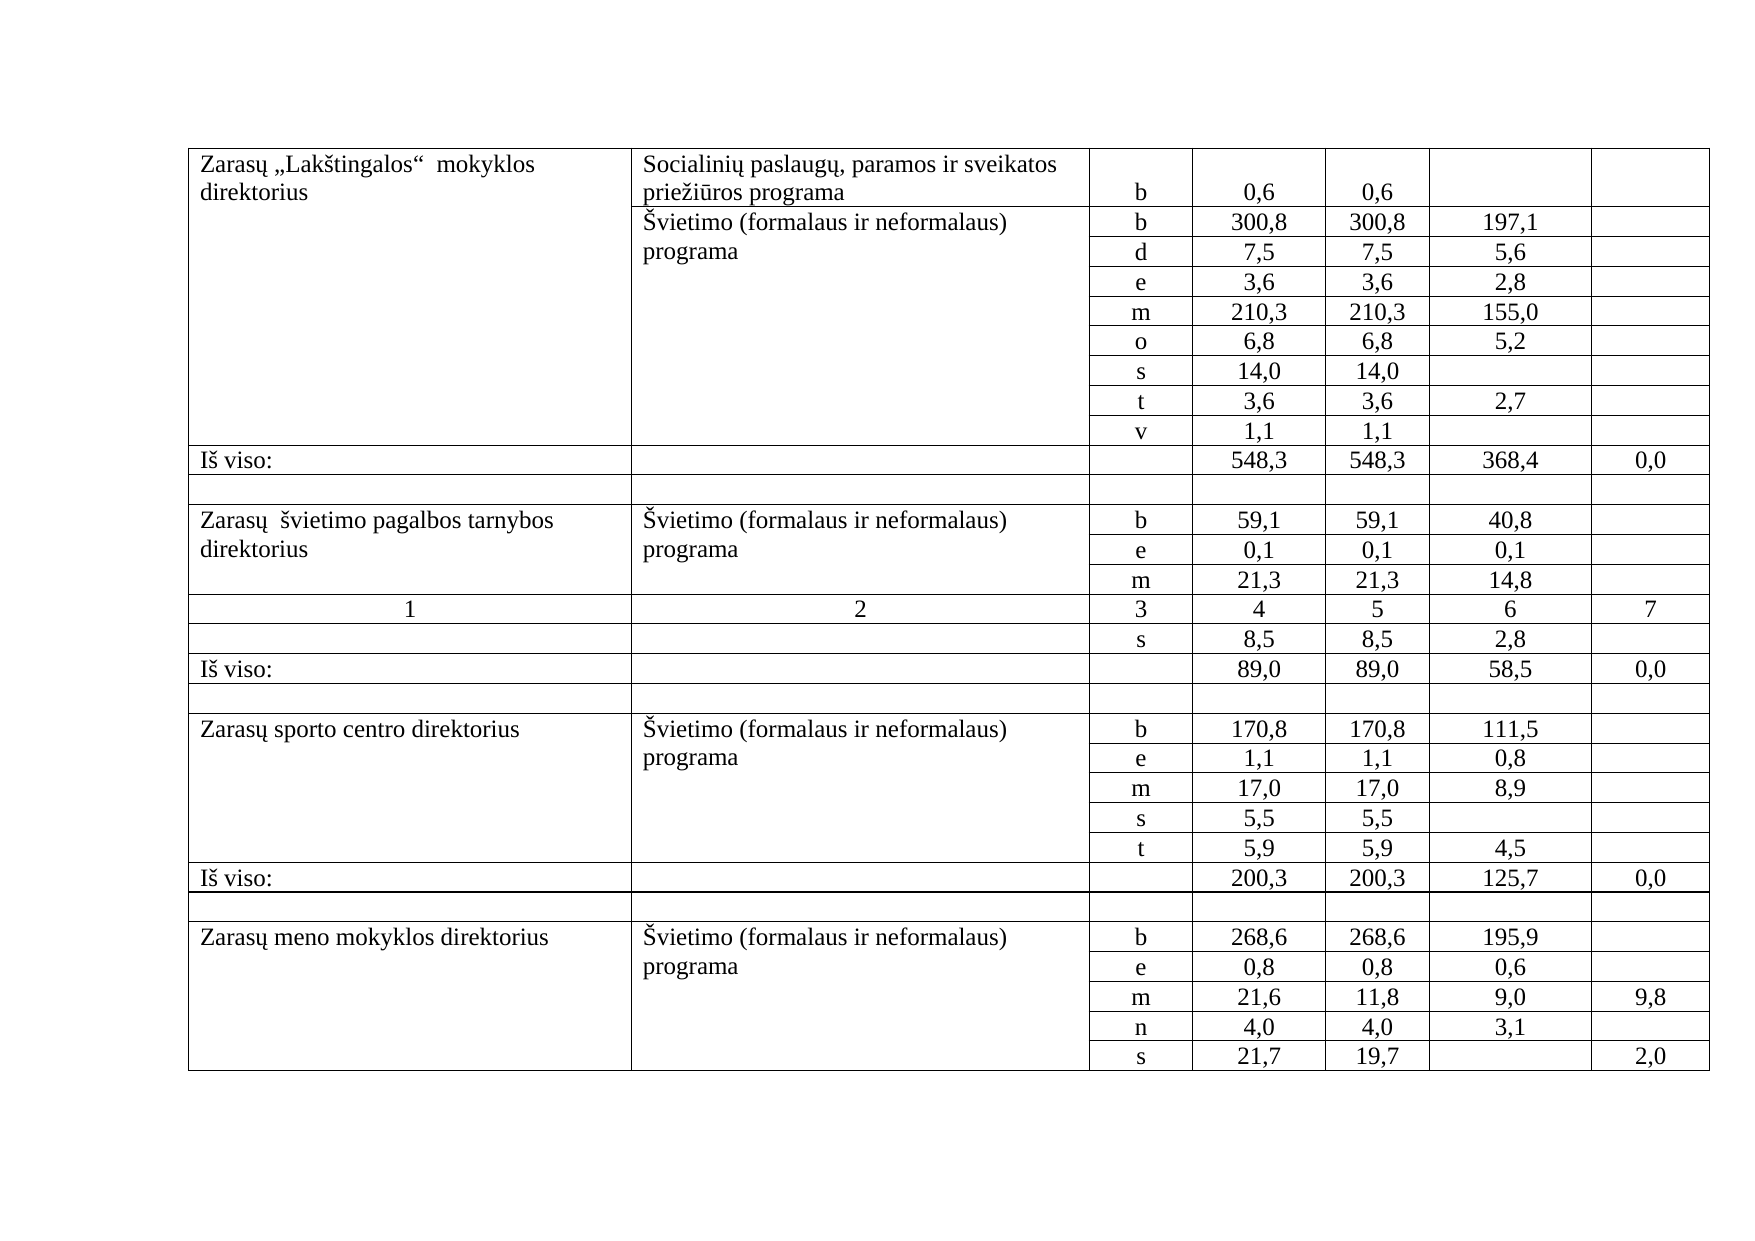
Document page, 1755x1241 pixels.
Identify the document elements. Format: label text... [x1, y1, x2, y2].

table_cell 2,8 [1430, 624, 1591, 653]
table_cell 0,0 [1592, 446, 1709, 474]
table_cell 9,8 [1592, 982, 1709, 1011]
table_cell [189, 684, 631, 713]
table_cell s [1090, 1041, 1192, 1070]
table_cell 5,9 [1326, 833, 1429, 862]
table_cell 7,5 [1193, 237, 1325, 266]
table_cell [1592, 267, 1709, 296]
table_cell 300,8 [1326, 207, 1429, 236]
table_cell 4,5 [1430, 833, 1591, 862]
table_cell 1 [189, 595, 631, 623]
table_cell 111,5 [1430, 714, 1591, 742]
table_cell Zarasų meno mokyklos direktorius [189, 922, 631, 1070]
table_cell e [1090, 744, 1192, 772]
table_cell 21,3 [1193, 565, 1325, 593]
table_cell [1592, 149, 1709, 206]
table_cell 5,6 [1430, 237, 1591, 266]
table_cell [632, 893, 1089, 921]
table_cell [1090, 654, 1192, 683]
table_cell 0,6 [1326, 149, 1429, 206]
table_cell 0,1 [1430, 535, 1591, 564]
table_cell 0,1 [1193, 535, 1325, 564]
table_cell 11,8 [1326, 982, 1429, 1011]
table_cell [189, 893, 631, 921]
table_cell 14,0 [1193, 356, 1325, 385]
table_cell 1,1 [1193, 744, 1325, 772]
table_cell 17,0 [1326, 773, 1429, 802]
table_cell t [1090, 386, 1192, 415]
table_cell 59,1 [1193, 505, 1325, 534]
table_cell 4,0 [1326, 1012, 1429, 1040]
table_cell 170,8 [1326, 714, 1429, 742]
table_cell 14,8 [1430, 565, 1591, 593]
table_cell [1592, 714, 1709, 742]
table_cell 21,3 [1326, 565, 1429, 593]
table_cell [1090, 863, 1192, 891]
table_cell 5 [1326, 595, 1429, 623]
table_cell [1090, 684, 1192, 713]
table_cell [1430, 475, 1591, 504]
table_cell 21,7 [1193, 1041, 1325, 1070]
table_cell 3,6 [1193, 267, 1325, 296]
table_cell 58,5 [1430, 654, 1591, 683]
table_cell v [1090, 416, 1192, 444]
table_cell 548,3 [1326, 446, 1429, 474]
table_cell e [1090, 535, 1192, 564]
table_cell 3,6 [1326, 386, 1429, 415]
table_cell [1193, 475, 1325, 504]
table_cell t [1090, 833, 1192, 862]
table_cell [1592, 207, 1709, 236]
table_cell s [1090, 624, 1192, 653]
table_cell [1592, 684, 1709, 713]
table_cell 89,0 [1326, 654, 1429, 683]
table_cell b [1090, 505, 1192, 534]
table_cell 548,3 [1193, 446, 1325, 474]
table_cell [1090, 475, 1192, 504]
table_cell 4 [1193, 595, 1325, 623]
table_cell 300,8 [1193, 207, 1325, 236]
table_cell 268,6 [1193, 922, 1325, 951]
table_cell [632, 475, 1089, 504]
table_cell 170,8 [1193, 714, 1325, 742]
table_cell 2,0 [1592, 1041, 1709, 1070]
table_cell [1090, 446, 1192, 474]
table_cell 155,0 [1430, 297, 1591, 325]
table_cell b [1090, 922, 1192, 951]
table_cell 1,1 [1326, 416, 1429, 444]
table_cell [1592, 893, 1709, 921]
table_cell [1592, 326, 1709, 355]
table_cell Švietimo (formalaus ir neformalaus) programa [632, 922, 1089, 1070]
table_cell Zarasų švietimo pagalbos tarnybos direktorius [189, 505, 631, 593]
table_cell 0,0 [1592, 863, 1709, 891]
table_cell [1592, 535, 1709, 564]
table_cell 0,6 [1430, 952, 1591, 981]
table_cell 59,1 [1326, 505, 1429, 534]
table_cell [1430, 684, 1591, 713]
table_cell [1592, 624, 1709, 653]
table_cell Zarasų „Lakštingalos“ mokyklos direktorius [189, 149, 631, 444]
table_cell [1193, 893, 1325, 921]
table_cell [1326, 475, 1429, 504]
table_cell 1,1 [1326, 744, 1429, 772]
table_cell [1592, 237, 1709, 266]
table_cell 3,1 [1430, 1012, 1591, 1040]
table_cell [1430, 356, 1591, 385]
table_cell 2 [632, 595, 1089, 623]
table_cell 21,6 [1193, 982, 1325, 1011]
table_cell 210,3 [1326, 297, 1429, 325]
table_cell m [1090, 297, 1192, 325]
table_cell 19,7 [1326, 1041, 1429, 1070]
table_cell 7 [1592, 595, 1709, 623]
table_cell 195,9 [1430, 922, 1591, 951]
table_cell [1430, 149, 1591, 206]
table_cell 125,7 [1430, 863, 1591, 891]
table_cell 2,8 [1430, 267, 1591, 296]
table_cell [1326, 684, 1429, 713]
table_cell [1592, 475, 1709, 504]
table_cell [1592, 833, 1709, 862]
table_cell 0,1 [1326, 535, 1429, 564]
table_cell 6,8 [1326, 326, 1429, 355]
table_cell d [1090, 237, 1192, 266]
table_cell [1430, 1041, 1591, 1070]
table_cell s [1090, 803, 1192, 832]
table_cell [1592, 952, 1709, 981]
table_cell [1592, 386, 1709, 415]
table_cell 9,0 [1430, 982, 1591, 1011]
table_cell 5,5 [1326, 803, 1429, 832]
table_cell [1592, 565, 1709, 593]
table_cell 17,0 [1193, 773, 1325, 802]
table_cell 8,9 [1430, 773, 1591, 802]
table_cell 6 [1430, 595, 1591, 623]
table_cell [1592, 505, 1709, 534]
table_cell [189, 475, 631, 504]
table_cell Iš viso: [189, 654, 631, 683]
table_cell Švietimo (formalaus ir neformalaus) programa [632, 714, 1089, 862]
table_cell 200,3 [1326, 863, 1429, 891]
table_cell [1430, 416, 1591, 444]
table_cell [1326, 893, 1429, 921]
table_cell 0,8 [1193, 952, 1325, 981]
table_cell m [1090, 982, 1192, 1011]
table_cell 4,0 [1193, 1012, 1325, 1040]
table_cell [1592, 1012, 1709, 1040]
table_cell [632, 684, 1089, 713]
table_cell m [1090, 565, 1192, 593]
table_cell b [1090, 714, 1192, 742]
table_cell 0,8 [1326, 952, 1429, 981]
table_cell 8,5 [1326, 624, 1429, 653]
table_cell Iš viso: [189, 446, 631, 474]
table_cell 210,3 [1193, 297, 1325, 325]
table_cell 14,0 [1326, 356, 1429, 385]
table_cell [1090, 893, 1192, 921]
table_cell [632, 624, 1089, 653]
table_cell [632, 654, 1089, 683]
table_cell 0,0 [1592, 654, 1709, 683]
table_cell 368,4 [1430, 446, 1591, 474]
table_cell [1592, 416, 1709, 444]
table_cell [1592, 356, 1709, 385]
table_cell [1430, 803, 1591, 832]
table_cell [1592, 922, 1709, 951]
table_cell s [1090, 356, 1192, 385]
table_cell 3,6 [1326, 267, 1429, 296]
table_cell [1592, 803, 1709, 832]
table_cell 200,3 [1193, 863, 1325, 891]
table_cell 5,2 [1430, 326, 1591, 355]
table_cell 89,0 [1193, 654, 1325, 683]
table_cell 5,5 [1193, 803, 1325, 832]
table_cell Socialinių paslaugų, paramos ir sveikatos priežiūros programa [632, 149, 1089, 206]
table_cell 1,1 [1193, 416, 1325, 444]
table_cell [1592, 297, 1709, 325]
table_cell 268,6 [1326, 922, 1429, 951]
table_cell [1430, 893, 1591, 921]
table_cell Zarasų sporto centro direktorius [189, 714, 631, 862]
table_cell 7,5 [1326, 237, 1429, 266]
table_cell Iš viso: [189, 863, 631, 891]
table_cell 2,7 [1430, 386, 1591, 415]
table_cell 5,9 [1193, 833, 1325, 862]
table_cell [1193, 684, 1325, 713]
table_cell e [1090, 952, 1192, 981]
table_cell n [1090, 1012, 1192, 1040]
table_cell 0,8 [1430, 744, 1591, 772]
table_cell b [1090, 207, 1192, 236]
table_cell Švietimo (formalaus ir neformalaus) programa [632, 207, 1089, 444]
table_cell [1592, 744, 1709, 772]
table_cell 0,6 [1193, 149, 1325, 206]
table_cell b [1090, 149, 1192, 206]
table_cell [632, 446, 1089, 474]
table_cell e [1090, 267, 1192, 296]
table_cell [189, 624, 631, 653]
table_cell Švietimo (formalaus ir neformalaus) programa [632, 505, 1089, 593]
table_cell 197,1 [1430, 207, 1591, 236]
table_cell o [1090, 326, 1192, 355]
table_cell 8,5 [1193, 624, 1325, 653]
table_cell [632, 863, 1089, 891]
table_cell [1592, 773, 1709, 802]
table_cell m [1090, 773, 1192, 802]
table_cell 3 [1090, 595, 1192, 623]
table_cell 3,6 [1193, 386, 1325, 415]
table_cell 40,8 [1430, 505, 1591, 534]
table_cell 6,8 [1193, 326, 1325, 355]
